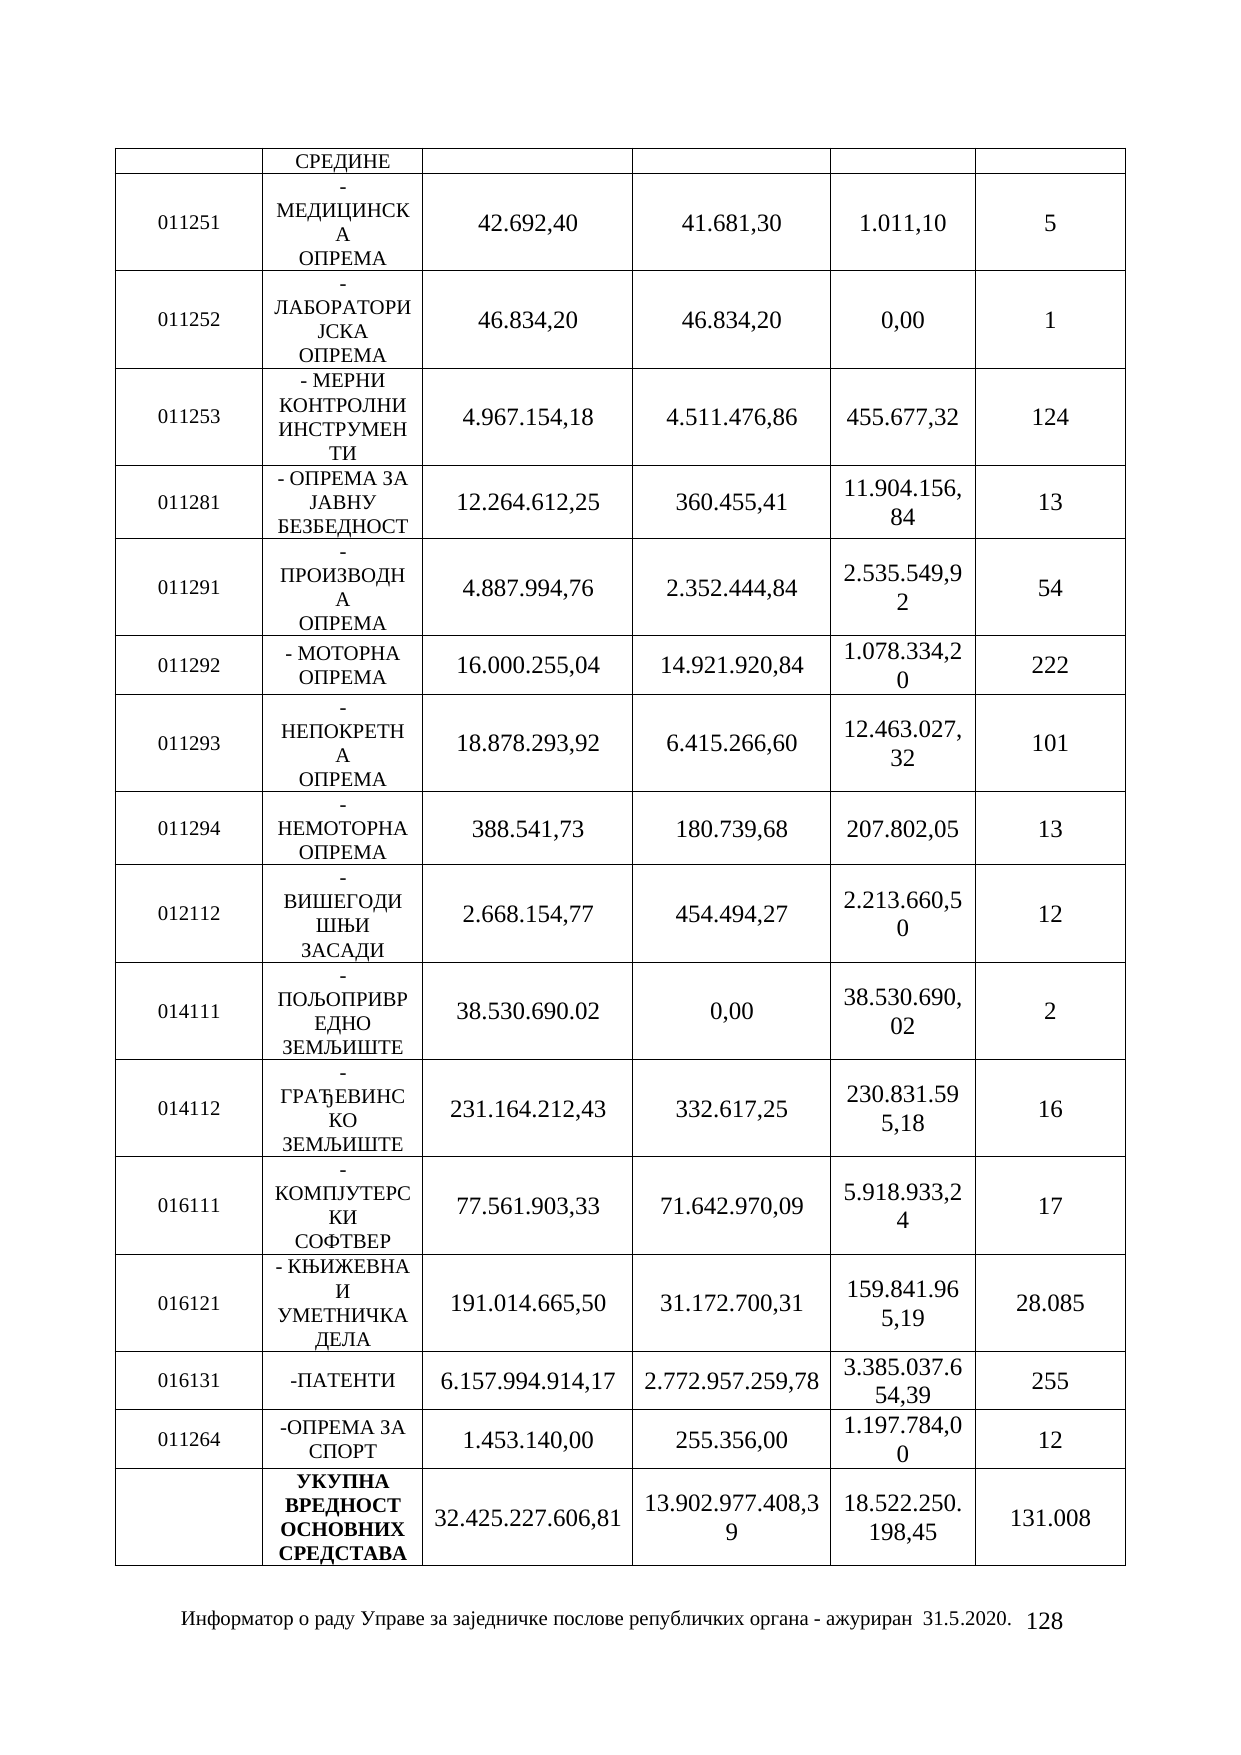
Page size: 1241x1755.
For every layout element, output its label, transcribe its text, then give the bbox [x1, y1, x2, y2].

table_cell 180.739,68 [633, 792, 830, 864]
table_cell 011293 [116, 695, 262, 791]
table_cell 2.772.957.259,78 [633, 1352, 830, 1409]
table_cell 101 [976, 695, 1125, 791]
table_cell [423, 149, 632, 173]
table_cell 41.681,30 [633, 174, 830, 270]
table_cell 3.385.037.654,39 [831, 1352, 975, 1409]
table_cell 016131 [116, 1352, 262, 1409]
table_cell 255 [976, 1352, 1125, 1409]
table_cell 230.831.595,18 [831, 1060, 975, 1156]
table_cell 011264 [116, 1410, 262, 1468]
table_cell 016111 [116, 1157, 262, 1253]
table_cell 77.561.903,33 [423, 1157, 632, 1253]
table_cell 4.887.994,76 [423, 539, 632, 635]
table_cell 13 [976, 792, 1125, 864]
table_cell 011253 [116, 369, 262, 465]
table_cell [976, 149, 1125, 173]
table_cell 2.535.549,92 [831, 539, 975, 635]
table_cell 54 [976, 539, 1125, 635]
table_cell - КЊИЖЕВНА И УМЕТНИЧКА ДЕЛА [263, 1255, 422, 1351]
table_cell 207.802,05 [831, 792, 975, 864]
table_cell - ПОЉОПРИВРЕДНО ЗЕМЉИШТЕ [263, 963, 422, 1059]
table_cell - НЕМОТОРНА ОПРЕМА [263, 792, 422, 864]
table_cell -ОПРЕМА ЗА СПОРТ [263, 1410, 422, 1468]
table_cell 38.530.690.02 [423, 963, 632, 1059]
table_cell 012112 [116, 865, 262, 962]
table_cell 38.530.690,02 [831, 963, 975, 1059]
table_cell 011294 [116, 792, 262, 864]
table_cell 388.541,73 [423, 792, 632, 864]
table_cell 454.494,27 [633, 865, 830, 962]
table_cell 455.677,32 [831, 369, 975, 465]
table_cell - НЕПОКРЕТНА ОПРЕМА [263, 695, 422, 791]
table_cell 0,00 [633, 963, 830, 1059]
table_cell - КОМПЈУТЕРСКИ СОФТВЕР [263, 1157, 422, 1253]
table_cell 71.642.970,09 [633, 1157, 830, 1253]
table_cell 12 [976, 865, 1125, 962]
table_cell 222 [976, 636, 1125, 694]
table_cell 13 [976, 466, 1125, 538]
table_cell 4.967.154,18 [423, 369, 632, 465]
table_cell 2.668.154,77 [423, 865, 632, 962]
table_cell 231.164.212,43 [423, 1060, 632, 1156]
table_cell 124 [976, 369, 1125, 465]
table_cell 360.455,41 [633, 466, 830, 538]
table_cell 011292 [116, 636, 262, 694]
table_cell 131.008 [976, 1469, 1125, 1565]
table_cell 6.415.266,60 [633, 695, 830, 791]
table_cell 011291 [116, 539, 262, 635]
table_cell УКУПНА ВРЕДНОСТ ОСНОВНИХ СРЕДСТАВА [263, 1469, 422, 1565]
table_cell 31.172.700,31 [633, 1255, 830, 1351]
table_cell 1.453.140,00 [423, 1410, 632, 1468]
table_cell - МЕРНИ КОНТРОЛНИ ИНСТРУМЕНТИ [263, 369, 422, 465]
table_cell 011251 [116, 174, 262, 270]
table_cell 0,00 [831, 271, 975, 367]
table_cell 46.834,20 [633, 271, 830, 367]
table_cell 014112 [116, 1060, 262, 1156]
table_cell 1 [976, 271, 1125, 367]
table_cell 18.878.293,92 [423, 695, 632, 791]
table_cell 159.841.965,19 [831, 1255, 975, 1351]
table_cell 12.264.612,25 [423, 466, 632, 538]
table_cell [116, 1469, 262, 1565]
table_cell [633, 149, 830, 173]
table_cell 255.356,00 [633, 1410, 830, 1468]
table_cell СРЕДИНЕ [263, 149, 422, 173]
table_cell 2.213.660,50 [831, 865, 975, 962]
table_cell 5.918.933,24 [831, 1157, 975, 1253]
table_cell 2.352.444,84 [633, 539, 830, 635]
table_cell 2 [976, 963, 1125, 1059]
table_cell 6.157.994.914,17 [423, 1352, 632, 1409]
table_cell 4.511.476,86 [633, 369, 830, 465]
table_cell - МОТОРНА ОПРЕМА [263, 636, 422, 694]
table_cell 016121 [116, 1255, 262, 1351]
table_cell 16 [976, 1060, 1125, 1156]
table_cell 18.522.250.198,45 [831, 1469, 975, 1565]
table_cell - МЕДИЦИНСКА ОПРЕМА [263, 174, 422, 270]
table_cell [116, 149, 262, 173]
table_cell 11.904.156,84 [831, 466, 975, 538]
table_cell 12 [976, 1410, 1125, 1468]
table_cell 1.011,10 [831, 174, 975, 270]
table_cell - ГРАЂЕВИНСКО ЗЕМЉИШТЕ [263, 1060, 422, 1156]
table_cell 16.000.255,04 [423, 636, 632, 694]
table_cell - ОПРЕМА ЗА ЈАВНУ БЕЗБЕДНОСТ [263, 466, 422, 538]
table_cell 14.921.920,84 [633, 636, 830, 694]
table_cell 011281 [116, 466, 262, 538]
table_cell 011252 [116, 271, 262, 367]
table_cell [831, 149, 975, 173]
table_cell 014111 [116, 963, 262, 1059]
table_cell 46.834,20 [423, 271, 632, 367]
table_cell -ПАТЕНТИ [263, 1352, 422, 1409]
table_cell 191.014.665,50 [423, 1255, 632, 1351]
table_cell 1.078.334,20 [831, 636, 975, 694]
table_cell 32.425.227.606,81 [423, 1469, 632, 1565]
table_cell 1.197.784,00 [831, 1410, 975, 1468]
table_cell 12.463.027,32 [831, 695, 975, 791]
table_cell 332.617,25 [633, 1060, 830, 1156]
table_cell 13.902.977.408,39 [633, 1469, 830, 1565]
table_cell 42.692,40 [423, 174, 632, 270]
table_cell - ЛАБОРАТОРИЈСКА ОПРЕМА [263, 271, 422, 367]
table_cell - ПРОИЗВОДНА ОПРЕМА [263, 539, 422, 635]
table_cell 5 [976, 174, 1125, 270]
table_cell 17 [976, 1157, 1125, 1253]
table_cell 28.085 [976, 1255, 1125, 1351]
table_cell - ВИШЕГОДИШЊИ ЗАСАДИ [263, 865, 422, 962]
